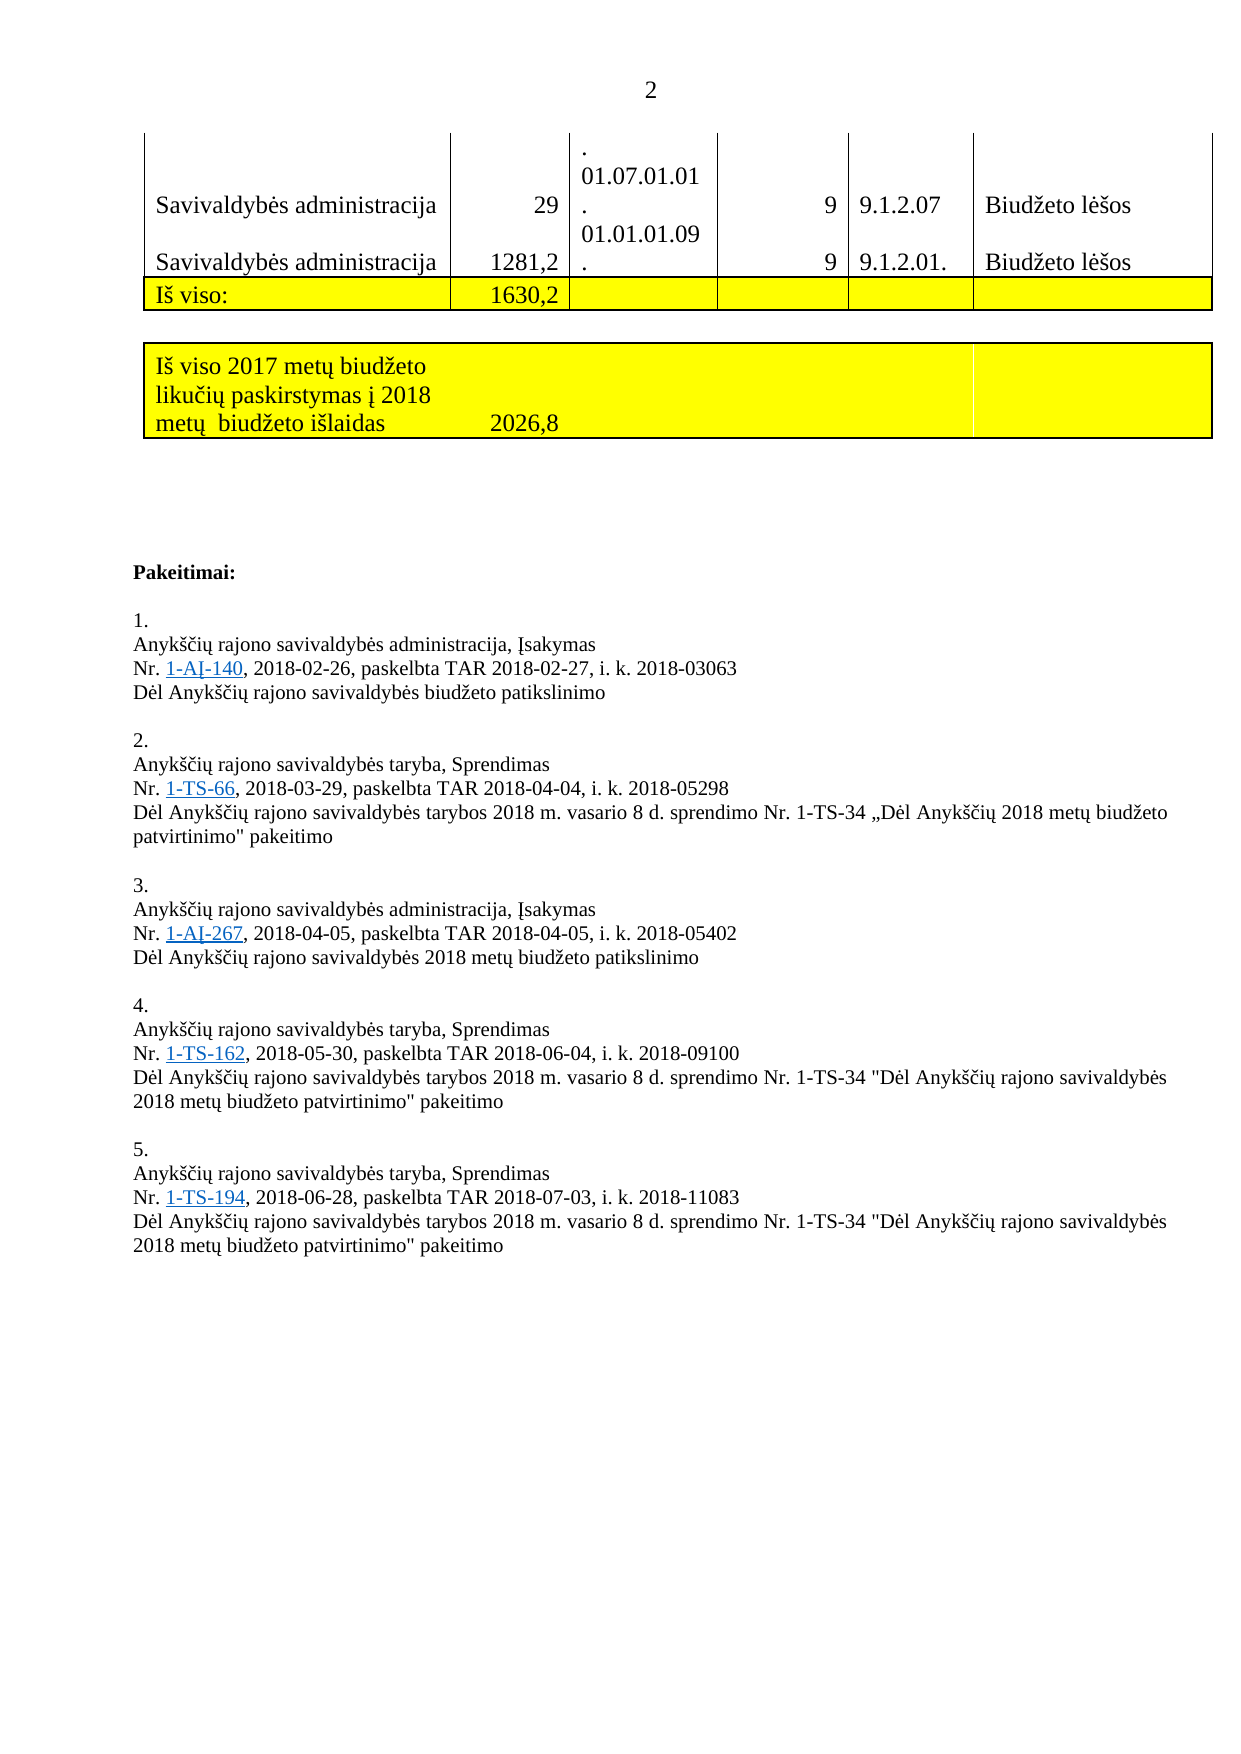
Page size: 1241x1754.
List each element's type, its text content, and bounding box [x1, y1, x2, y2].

text Anykščių rajono savivaldybės taryba, Sprendimas [133, 1017, 1169, 1041]
table_cell [451, 439, 570, 468]
table_cell [848, 344, 973, 437]
table_cell 01.07.01.01. [570, 161, 717, 219]
text 5. [133, 1137, 1169, 1161]
text Dėl Anykščių rajono savivaldybės biudžeto patikslinimo [133, 680, 1169, 704]
table_cell [144, 311, 451, 342]
text 3. [133, 872, 1169, 897]
text 1. [133, 608, 1169, 632]
table_cell Biudžeto lėšos [974, 161, 1212, 219]
table_cell [144, 439, 451, 468]
table_cell [570, 344, 717, 437]
table_cell [451, 133, 569, 161]
table_cell 01.01.01.09. [570, 219, 717, 276]
text Dėl Anykščių rajono savivaldybės 2018 metų biudžeto patikslinimo [133, 945, 1169, 969]
table_cell Iš viso: [145, 278, 450, 309]
text Dėl Anykščių rajono savivaldybės tarybos 2018 m. vasario 8 d. sprendimo Nr. 1-TS-34 "Dėl Anykščių rajono savivaldybės 2018 metų biudžeto patvirtinimo" pakeitimo [133, 1209, 1169, 1257]
text Nr. 1-AĮ-267, 2018-04-05, paskelbta TAR 2018-04-05, i. k. 2018-05402 [133, 921, 1169, 945]
table_cell [145, 133, 450, 161]
table_cell [718, 278, 848, 309]
table_cell [718, 133, 848, 161]
table_cell [451, 311, 570, 342]
text Nr. 1-TS-194, 2018-06-28, paskelbta TAR 2018-07-03, i. k. 2018-11083 [133, 1185, 1169, 1209]
table_cell [848, 311, 973, 342]
table_cell [849, 278, 973, 309]
table_cell . [570, 133, 717, 161]
table_cell Iš viso 2017 metų biudžeto likučių paskirstymas į 2018 metų biudžeto išlaidas [145, 344, 451, 437]
table_cell Biudžeto lėšos [974, 219, 1212, 276]
table_cell 1281,2 [451, 219, 569, 276]
text Dėl Anykščių rajono savivaldybės tarybos 2018 m. vasario 8 d. sprendimo Nr. 1-TS-34 "Dėl Anykščių rajono savivaldybės 2018 metų biudžeto patvirtinimo" pakeitimo [133, 1065, 1169, 1113]
table_cell Savivaldybės administracija [145, 161, 450, 219]
text Anykščių rajono savivaldybės administracija, Įsakymas [133, 632, 1169, 656]
table_cell [570, 439, 717, 468]
table_cell [570, 278, 717, 309]
table_cell [974, 344, 1211, 437]
table_cell [717, 344, 848, 437]
table_cell [848, 439, 973, 468]
text Anykščių rajono savivaldybės taryba, Sprendimas [133, 752, 1169, 776]
table_cell [570, 311, 717, 342]
text Nr. 1-AĮ-140, 2018-02-26, paskelbta TAR 2018-02-27, i. k. 2018-03063 [133, 656, 1169, 680]
table_cell [974, 311, 1212, 342]
text Anykščių rajono savivaldybės taryba, Sprendimas [133, 1161, 1169, 1185]
table_cell 9.1.2.01. [849, 219, 973, 276]
table_cell [974, 439, 1212, 468]
text Anykščių rajono savivaldybės administracija, Įsakymas [133, 897, 1169, 921]
text Dėl Anykščių rajono savivaldybės tarybos 2018 m. vasario 8 d. sprendimo Nr. 1-TS-34 „Dėl Anykščių 2018 metų biudžeto patvirtinimo" pakeitimo [133, 800, 1169, 848]
table_cell 9.1.2.07 [849, 161, 973, 219]
table_cell 2026,8 [451, 344, 570, 437]
table_cell [974, 133, 1212, 161]
text Nr. 1-TS-66, 2018-03-29, paskelbta TAR 2018-04-04, i. k. 2018-05298 [133, 776, 1169, 800]
table_cell [849, 133, 973, 161]
text Pakeitimai: [133, 560, 1169, 584]
table_cell 29 [451, 161, 569, 219]
table_cell Savivaldybės administracija [145, 219, 450, 276]
table_cell 1630,2 [451, 278, 569, 309]
table_cell [717, 311, 848, 342]
table_cell [717, 439, 848, 468]
text Nr. 1-TS-162, 2018-05-30, paskelbta TAR 2018-06-04, i. k. 2018-09100 [133, 1041, 1169, 1065]
table_cell 9 [718, 161, 848, 219]
text 2. [133, 728, 1169, 752]
text 4. [133, 993, 1169, 1017]
table_cell 9 [718, 219, 848, 276]
table_cell [974, 278, 1211, 309]
